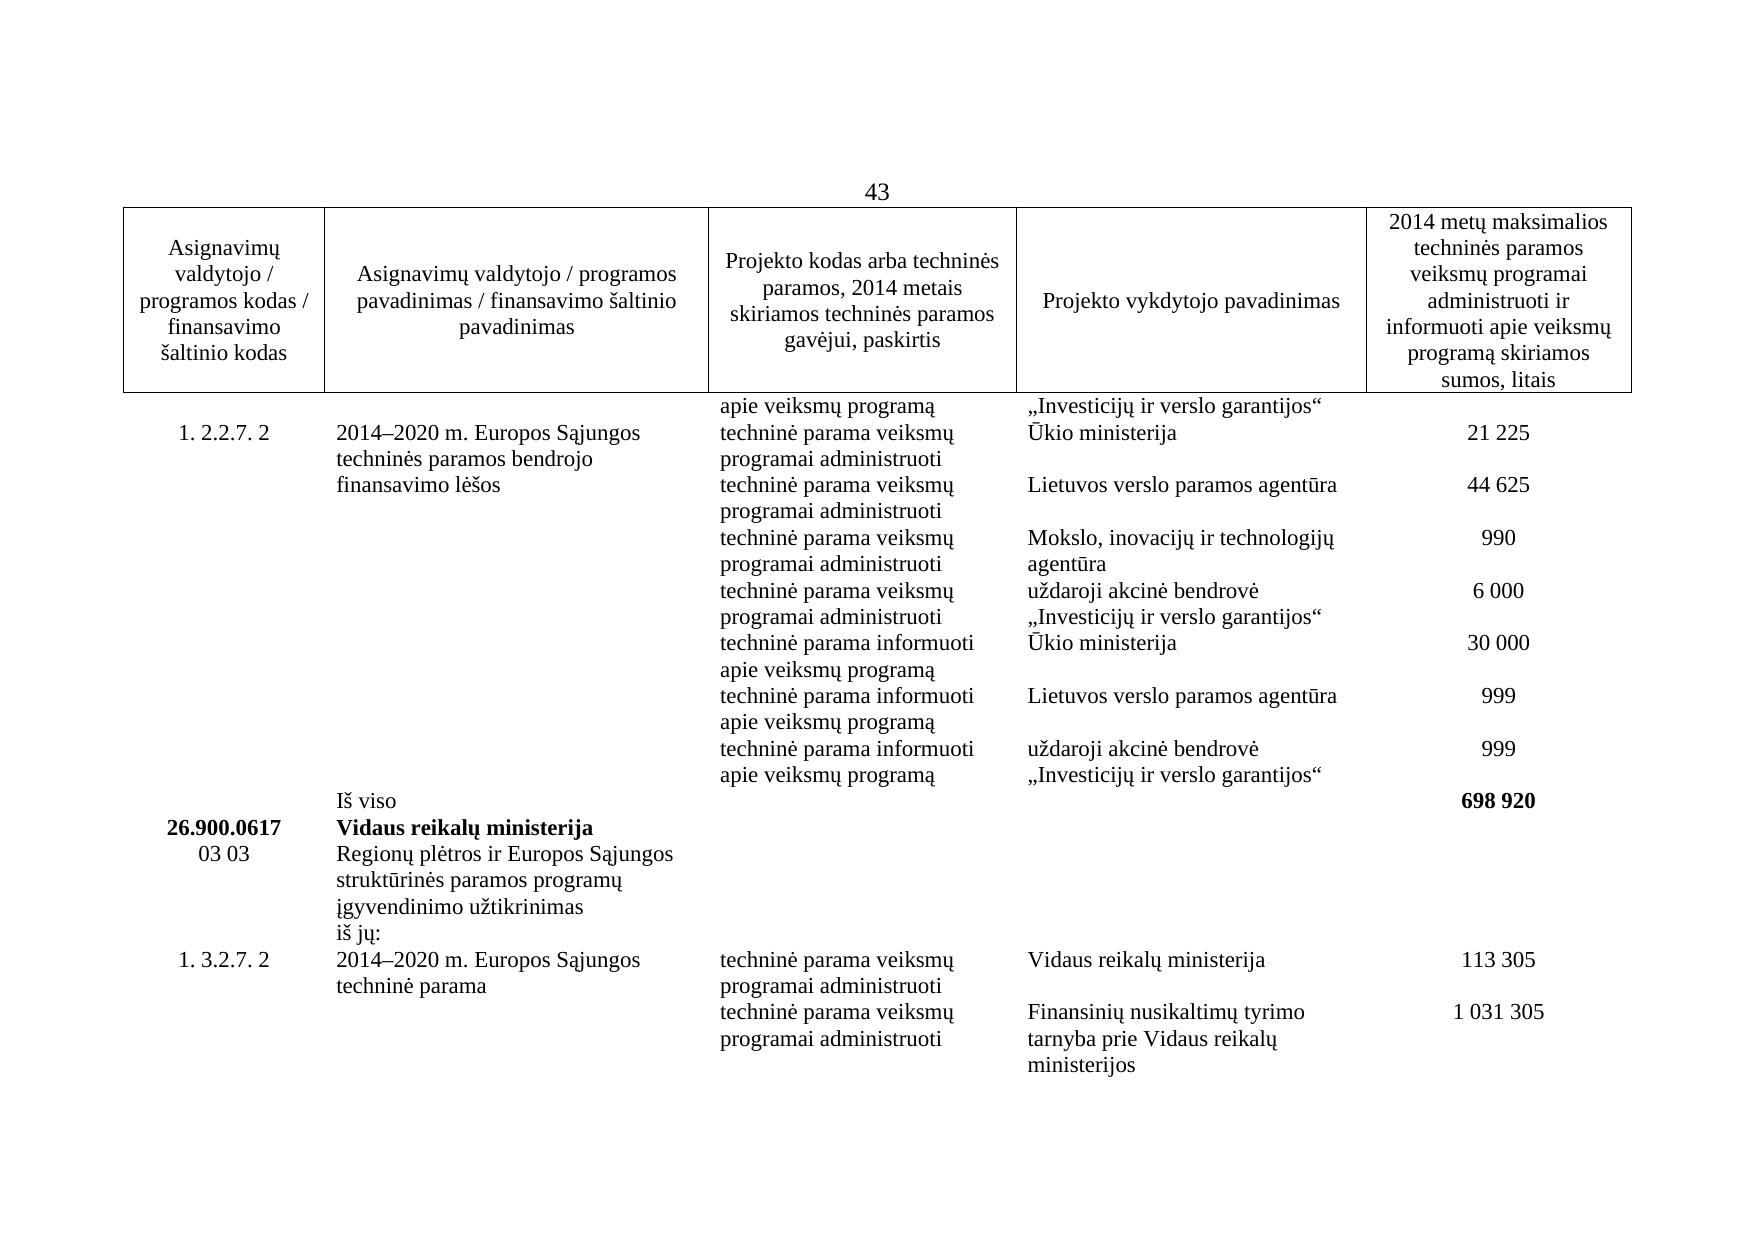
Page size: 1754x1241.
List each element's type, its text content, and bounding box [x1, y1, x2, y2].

table_cell [1016, 919, 1366, 946]
table_cell techninė parama veiksmų programai administruoti [709, 998, 1016, 1077]
table_cell apie veiksmų programą [709, 393, 1016, 418]
table_cell 698 920 [1366, 788, 1631, 814]
table_cell Lietuvos verslo paramos agentūra [1016, 471, 1366, 524]
table_cell [123, 577, 325, 629]
table_cell uždaroji akcinė bendrovė „Investicijų ir verslo garantijos“ [1016, 577, 1366, 629]
table_header Asignavimų valdytojo / programos kodas / finansavimo šaltinio kodas [124, 208, 324, 392]
table_cell [709, 788, 1016, 814]
table_cell [123, 919, 325, 946]
table_cell [325, 682, 709, 735]
table_cell 999 [1366, 682, 1631, 735]
table_cell Regionų plėtros ir Europos Sąjungos struktūrinės paramos programų įgyvendinimo užtikrinimas [325, 840, 709, 919]
table_cell [325, 577, 709, 629]
table_cell „Investicijų ir verslo garantijos“ [1016, 393, 1366, 418]
table_cell Vidaus reikalų ministerija [1016, 946, 1366, 998]
table_cell 6 000 [1366, 577, 1631, 629]
table_header 2014 metų maksimalios techninės paramos veiksmų programai administruoti ir informuoti apie veiksmų programą skiriamos sumos, litais [1367, 208, 1631, 392]
table_cell 26.900.0617 [123, 814, 325, 840]
table_cell iš jų: [325, 919, 709, 946]
table_cell 03 03 [123, 840, 325, 919]
table_cell [123, 629, 325, 682]
table_cell [1016, 814, 1366, 840]
table_cell [123, 682, 325, 735]
table_cell [709, 840, 1016, 919]
table_cell [1366, 919, 1631, 946]
table_cell [1366, 814, 1631, 840]
table_cell techninė parama informuoti apie veiksmų programą [709, 629, 1016, 682]
table_cell techninė parama veiksmų programai administruoti [709, 946, 1016, 998]
table_cell [123, 735, 325, 787]
table_cell [123, 788, 325, 814]
table_cell [325, 524, 709, 577]
table_cell [325, 998, 709, 1077]
table_cell Ūkio ministerija [1016, 419, 1366, 471]
table_cell 1. 2.2.7. 2 [123, 419, 325, 524]
table_cell Vidaus reikalų ministerija [325, 814, 709, 840]
table_cell 113 305 [1366, 946, 1631, 998]
table_cell Finansinių nusikaltimų tyrimo tarnyba prie Vidaus reikalų ministerijos [1016, 998, 1366, 1077]
table_cell 1 031 305 [1366, 998, 1631, 1077]
table_cell techninė parama veiksmų programai administruoti [709, 524, 1016, 577]
table_cell [325, 393, 709, 418]
table_cell Mokslo, inovacijų ir technologijų agentūra [1016, 524, 1366, 577]
table_cell Lietuvos verslo paramos agentūra [1016, 682, 1366, 735]
table_cell 44 625 [1366, 471, 1631, 524]
table_cell [1016, 840, 1366, 919]
table_header Projekto kodas arba techninės paramos, 2014 metais skiriamos techninės paramos gavėjui, paskirtis [709, 208, 1016, 392]
table_cell [1366, 393, 1631, 418]
table_cell uždaroji akcinė bendrovė „Investicijų ir verslo garantijos“ [1016, 735, 1366, 787]
table_cell [123, 998, 325, 1077]
table_cell [325, 735, 709, 787]
table_cell Ūkio ministerija [1016, 629, 1366, 682]
table_cell [325, 629, 709, 682]
table_cell 990 [1366, 524, 1631, 577]
table_cell techninė parama informuoti apie veiksmų programą [709, 682, 1016, 735]
table_cell techninė parama informuoti apie veiksmų programą [709, 735, 1016, 787]
table_cell 2014–2020 m. Europos Sąjungos techninė parama [325, 946, 709, 998]
table_cell [123, 524, 325, 577]
table_cell Iš viso [325, 788, 709, 814]
table_cell 999 [1366, 735, 1631, 787]
table_cell 2014–2020 m. Europos Sąjungos techninės paramos bendrojo finansavimo lėšos [325, 419, 709, 524]
table_cell 1. 3.2.7. 2 [123, 946, 325, 998]
table_cell [1016, 788, 1366, 814]
table_cell techninė parama veiksmų programai administruoti [709, 471, 1016, 524]
table_cell techninė parama veiksmų programai administruoti [709, 419, 1016, 471]
table_header Asignavimų valdytojo / programos pavadinimas / finansavimo šaltinio pavadinimas [325, 208, 708, 392]
table_header Projekto vykdytojo pavadinimas [1017, 208, 1366, 392]
table_cell [1366, 840, 1631, 919]
table_cell [709, 919, 1016, 946]
table_cell 30 000 [1366, 629, 1631, 682]
table_cell [123, 393, 325, 418]
table_cell [709, 814, 1016, 840]
table_cell techninė parama veiksmų programai administruoti [709, 577, 1016, 629]
table_cell 21 225 [1366, 419, 1631, 471]
